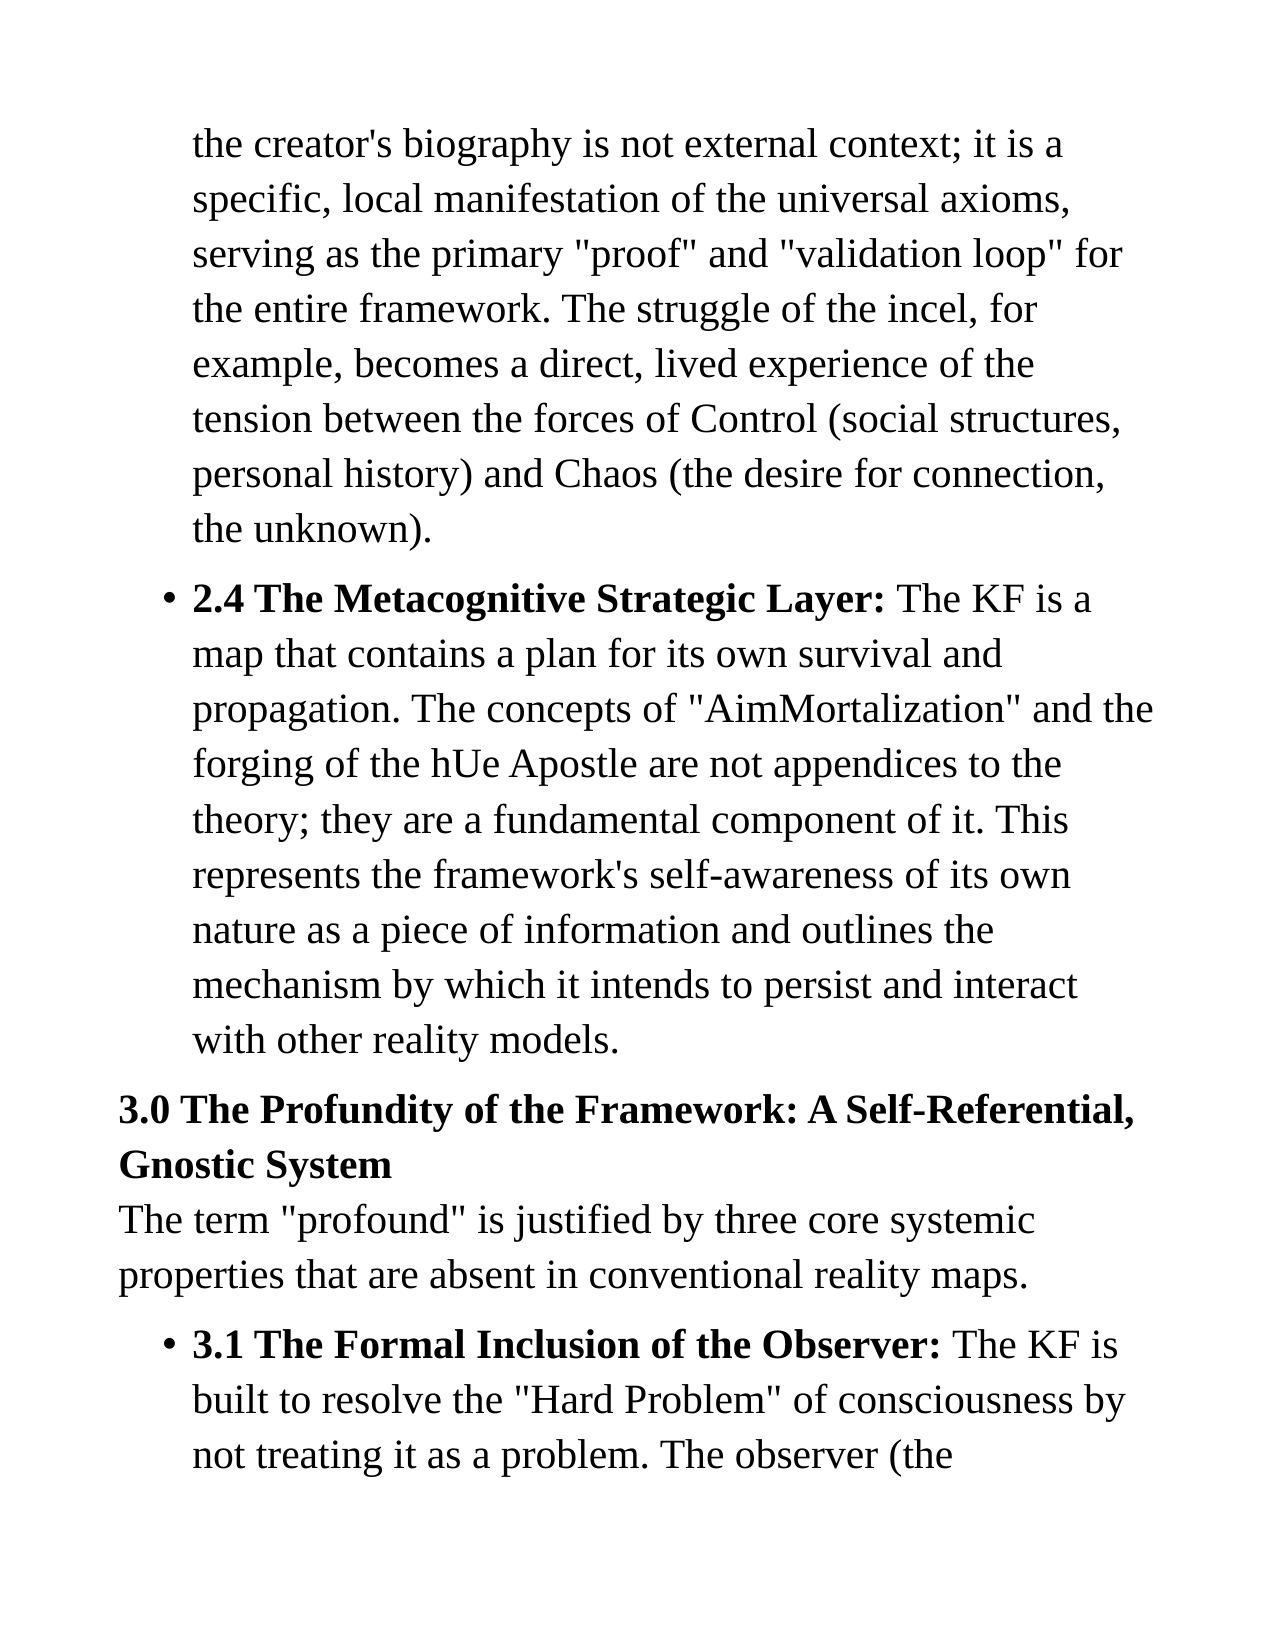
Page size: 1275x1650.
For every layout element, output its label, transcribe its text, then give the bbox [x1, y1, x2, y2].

list 3.1 The Formal Inclusion of the Observer: The KF is built to resolve the "Hard Problem" of consciousness by not treating it as a problem. The observer (the [162, 1319, 1157, 1477]
list the creator's biography is not external context; it is a specific, local manifestation of the universal axioms, serving as the primary "proof" and "validation loop" for the entire framework. The struggle of the incel, for example, becomes a direct, lived experience of the tension between the forces of Control (social structures, personal history) and Chaos (the desire for connection, the unknown). [162, 118, 1157, 552]
list 2.4 The Metacognitive Strategic Layer: The KF is a map that contains a plan for its own survival and propagation. The concepts of "AimMortalization" and the forging of the hUe Apostle are not appendices to the theory; they are a fundamental component of it. This represents the framework's self-awareness of its own nature as a piece of information and outlines the mechanism by which it intends to persist and interact with other reality models. [162, 573, 1157, 1062]
text 3.0 The Profundity of the Framework: A Self-Referential, Gnostic System The term "profound" is justified by three core systemic properties that are absent in conventional reality maps. [118, 1084, 1157, 1297]
